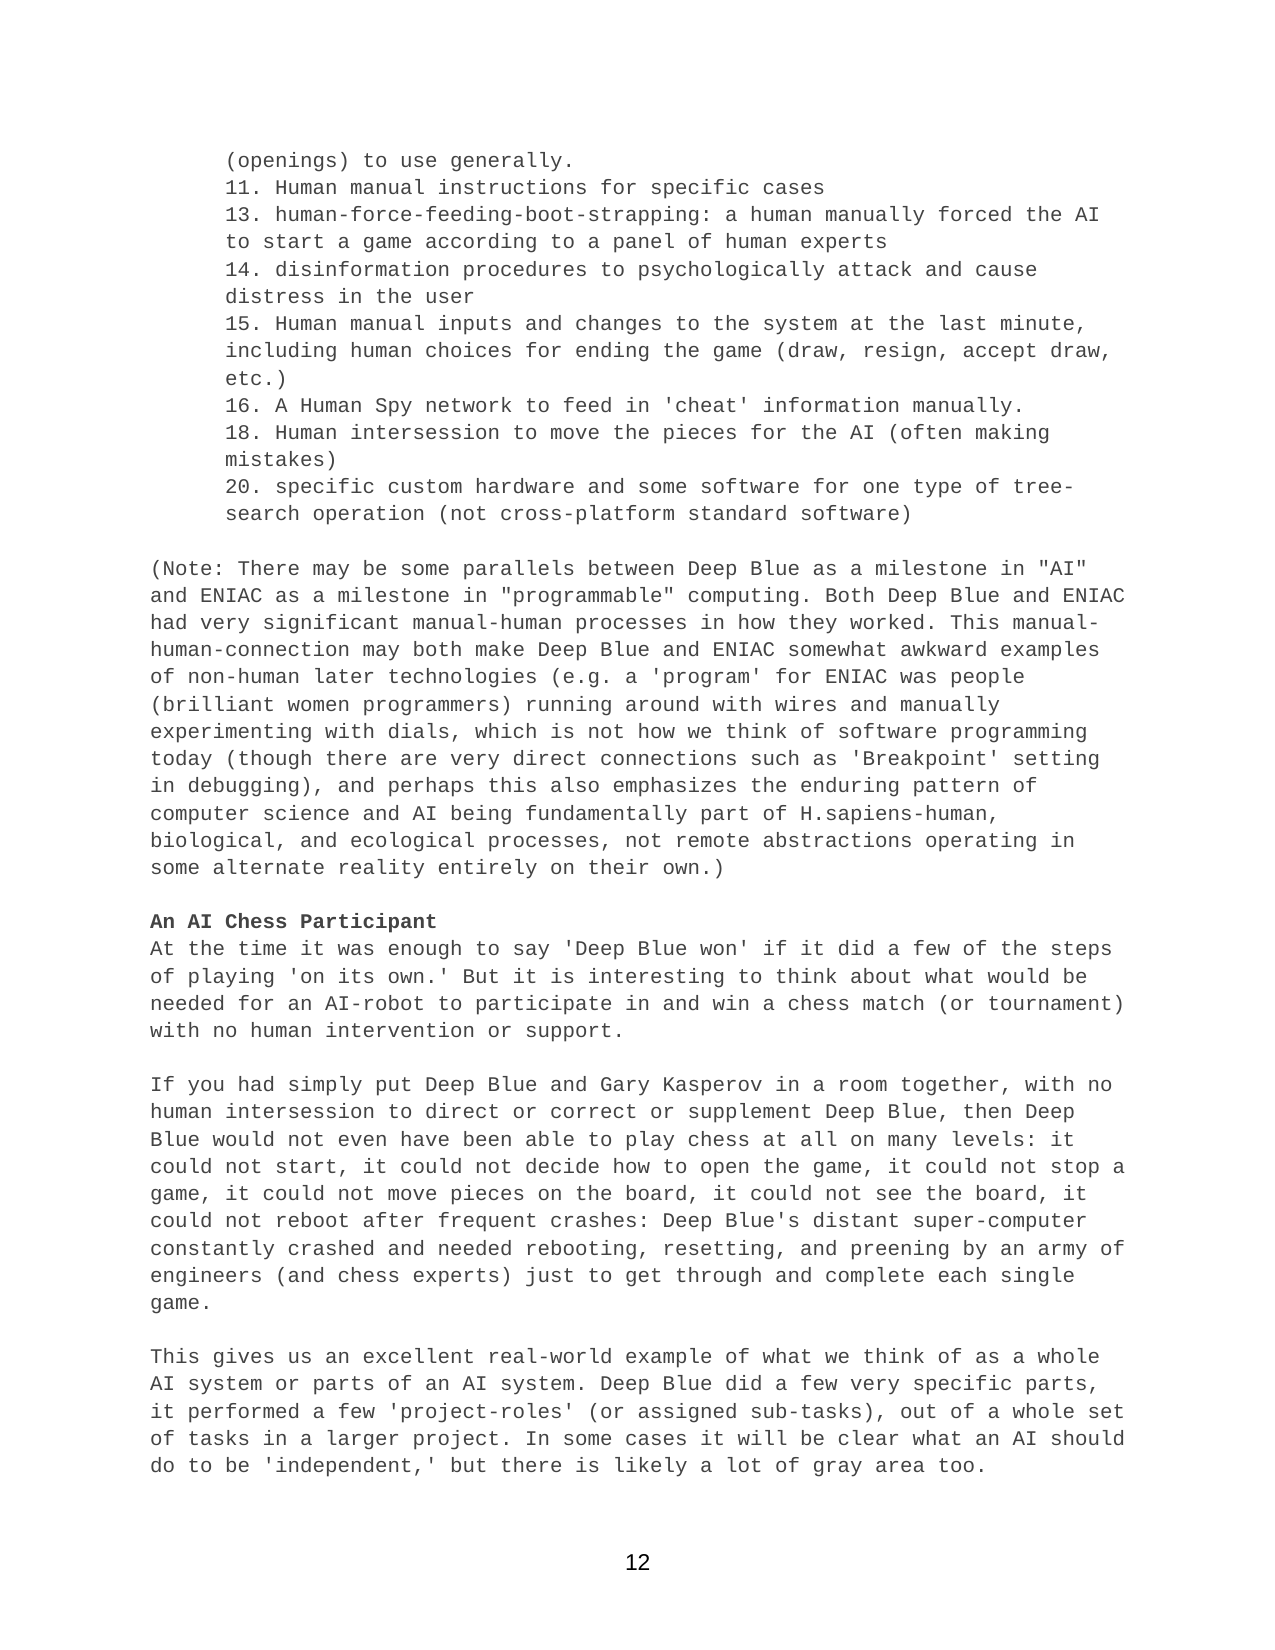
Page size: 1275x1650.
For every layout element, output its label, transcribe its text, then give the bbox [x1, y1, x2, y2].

text (openings) to use generally. [225, 150, 1125, 174]
text 18. Human intersession to move the pieces for the AI (often making mistakes) [225, 422, 1125, 473]
text 11. Human manual instructions for specific cases [225, 177, 1125, 201]
text 20. specific custom hardware and some software for one type of tree-search operation (not cross-platform standard software) [225, 476, 1125, 527]
text 16. A Human Spy network to feed in 'cheat' information manually. [225, 395, 1125, 418]
text 15. Human manual inputs and changes to the system at the last minute, including human choices for ending the game (draw, resign, accept draw, etc.) [225, 313, 1125, 391]
text An AI Chess Participant [150, 911, 1125, 935]
text At the time it was enough to say 'Deep Blue won' if it did a few of the steps of playing 'on its own.' But it is interesting to think about what would be needed for an AI-robot to participate in and win a chess match (or tournament) with no human intervention or support. [150, 938, 1125, 1044]
text If you had simply put Deep Blue and Gary Kasperov in a room together, with no human intersession to direct or correct or supplement Deep Blue, then Deep Blue would not even have been able to play chess at all on many levels: it could not start, it could not decide how to open the game, it could not stop a game, it could not move pieces on the board, it could not see the board, it could not reboot after frequent crashes: Deep Blue's distant super-computer constantly crashed and needed rebooting, resetting, and preening by an army of engineers (and chess experts) just to get through and complete each single game. [150, 1074, 1125, 1316]
text This gives us an excellent real-world example of what we think of as a whole AI system or parts of an AI system. Deep Blue did a few very specific parts, it performed a few 'project-roles' (or assigned sub-tasks), out of a whole set of tasks in a larger project. In some cases it will be clear what an AI should do to be 'independent,' but there is likely a lot of gray area too. [150, 1346, 1125, 1479]
text (Note: There may be some parallels between Deep Blue as a milestone in "AI" and ENIAC as a milestone in "programmable" computing. Both Deep Blue and ENIAC had very significant manual-human processes in how they worked. This manual-human-connection may both make Deep Blue and ENIAC somewhat awkward examples of non-human later technologies (e.g. a 'program' for ENIAC was people (brilliant women programmers) running around with wires and manually experimenting with dials, which is not how we think of software programming today (though there are very direct connections such as 'Breakpoint' setting in debugging), and perhaps this also emphasizes the enduring pattern of computer science and AI being fundamentally part of H.sapiens-human, biological, and ecological processes, not remote abstractions operating in some alternate reality entirely on their own.) [150, 558, 1125, 881]
text 13. human-force-feeding-boot-strapping: a human manually forced the AI to start a game according to a panel of human experts [225, 204, 1125, 255]
text 14. disinformation procedures to psychologically attack and cause distress in the user [225, 259, 1125, 309]
